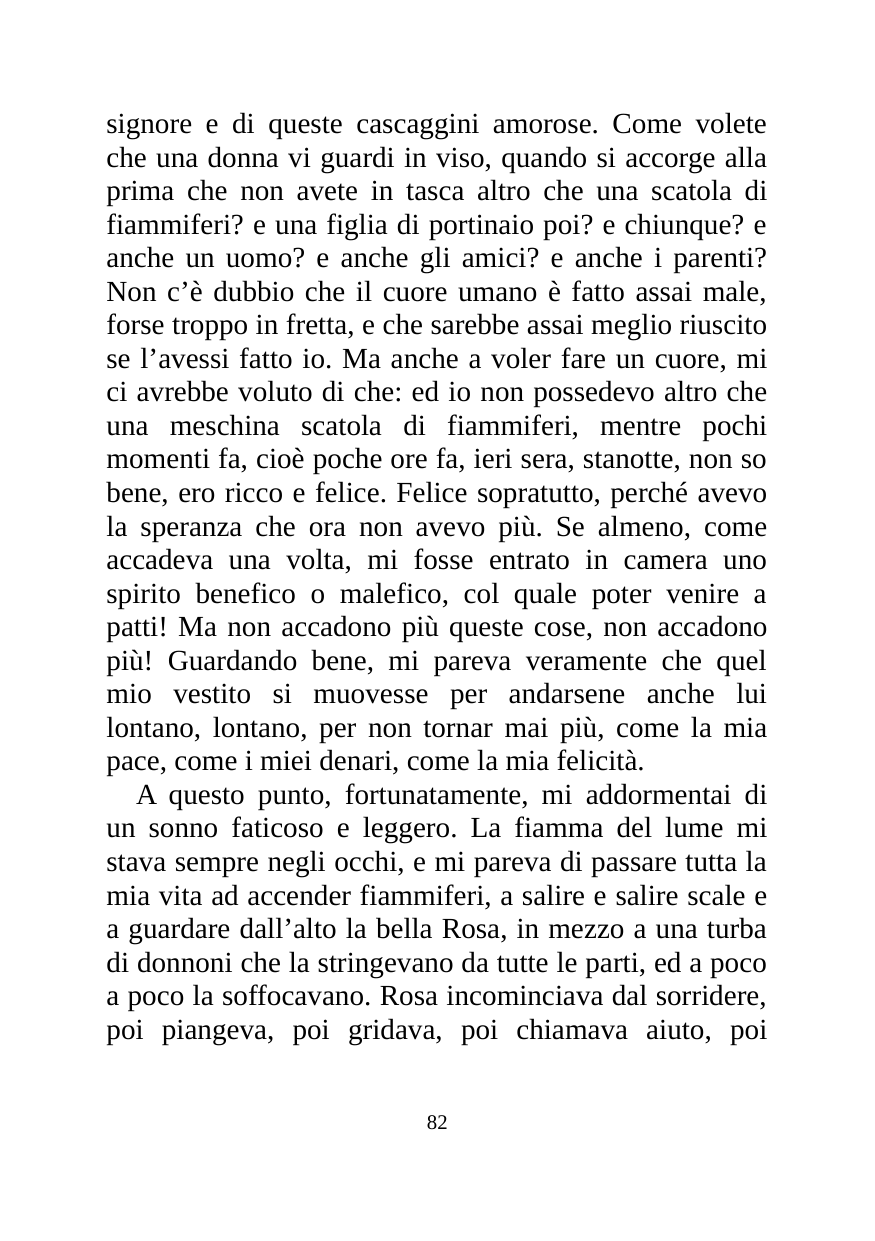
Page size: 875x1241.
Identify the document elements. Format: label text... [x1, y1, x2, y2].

text signore e di queste cascaggini amorose. Come volete che una donna vi guardi in viso, quando si accorge alla prima che non avete in tasca altro che una scatola di fiammiferi? e una figlia di portinaio poi? e chiunque? e anche un uomo? e anche gli amici? e anche i parenti? Non c’è dubbio che il cuore umano è fatto assai male, forse troppo in fretta, e che sarebbe assai meglio riuscito se l’avessi fatto io. Ma anche a voler fare un cuore, mi ci avrebbe voluto di che: ed io non possedevo altro che una meschina scatola di fiammiferi, mentre pochi momenti fa, cioè poche ore fa, ieri sera, stanotte, non so bene, ero ricco e felice. Felice sopratutto, perché avevo la speranza che ora non avevo più. Se almeno, come accadeva una volta, mi fosse entrato in camera uno spirito benefico o malefico, col quale poter venire a patti! Ma non accadono più queste cose, non accadono più! Guardando bene, mi pareva veramente che quel mio vestito si muovesse per andarsene anche lui lontano, lontano, per non tornar mai più, come la mia pace, come i miei denari, come la mia felicità. [106, 106, 768, 777]
text A questo punto, fortunatamente, mi addormentai di un sonno faticoso e leggero. La fiamma del lume mi stava sempre negli occhi, e mi pareva di passare tutta la mia vita ad accender fiammiferi, a salire e salire scale e a guardare dall’alto la bella Rosa, in mezzo a una turba di donnoni che la stringevano da tutte le parti, ed a poco a poco la soffocavano. Rosa incominciava dal sorridere, poi piangeva, poi gridava, poi chiamava aiuto, poi [106, 777, 768, 1045]
